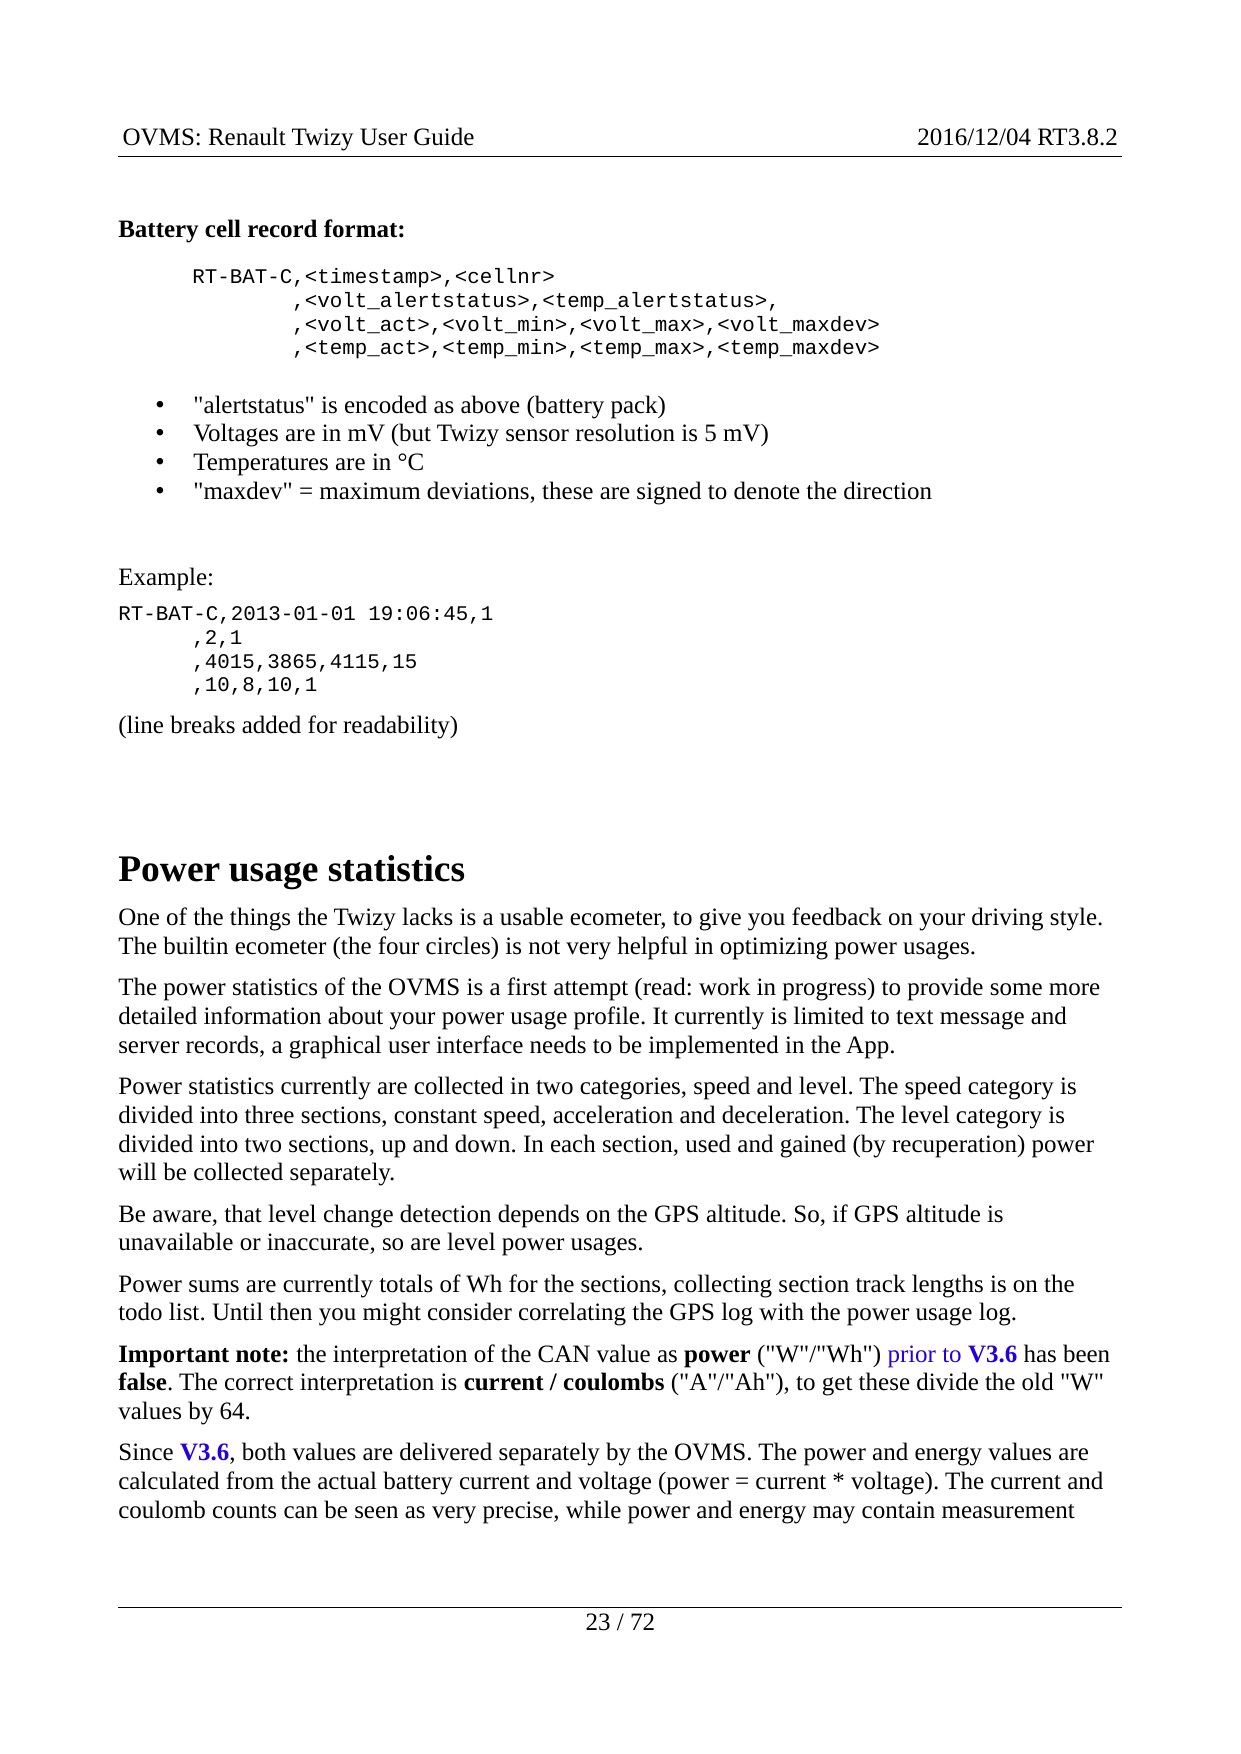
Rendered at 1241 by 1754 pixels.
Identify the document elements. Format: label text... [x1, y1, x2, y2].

text Be aware, that level change detection depends on the GPS altitude. So, if GPS altitude is unavailable or inaccurate, so are level power usages. [118, 1199, 1122, 1256]
text ,<volt_act>,<volt_min>,<volt_max>,<volt_maxdev> [192, 314, 1122, 337]
text The power statistics of the OVMS is a first attempt (read: work in progress) to provide some more detailed information about your power usage profile. It currently is limited to text message and server records, a graphical user interface needs to be implemented in the App. [118, 972, 1122, 1059]
text RT-BAT-C,2013-01-01 19:06:45,1 ,2,1 ,4015,3865,4115,15 ,10,8,10,1 [118, 603, 1122, 698]
text ,<temp_act>,<temp_min>,<temp_max>,<temp_maxdev> [192, 337, 1122, 361]
text Example: [118, 562, 1122, 591]
list Temperatures are in °C [156, 447, 1122, 476]
text Power statistics currently are collected in two categories, speed and level. The speed category is divided into three sections, constant speed, acceleration and deceleration. The level category is divided into two sections, up and down. In each section, used and gained (by recuperation) power will be collected separately. [118, 1071, 1122, 1186]
text Important note: the interpretation of the CAN value as power ("W"/"Wh") prior to V3.6 has been false. The correct interpretation is current / coulombs ("A"/"Ah"), to get these divide the old "W" values by 64. [118, 1339, 1122, 1425]
list Voltages are in mV (but Twizy sensor resolution is 5 mV) [156, 418, 1122, 447]
text One of the things the Twizy lacks is a usable ecometer, to give you feedback on your driving style. The builtin ecometer (the four circles) is not very helpful in optimizing power usages. [118, 902, 1122, 960]
text RT-BAT-C,<timestamp>,<cellnr> [192, 243, 1122, 290]
text Since V3.6, both values are delivered separately by the OVMS. The power and energy values are calculated from the actual battery current and voltage (power = current * voltage). The current and coulomb counts can be seen as very precise, while power and energy may contain measurement [118, 1437, 1122, 1524]
subtitle Power usage statistics [118, 847, 1122, 890]
text Power sums are currently totals of Wh for the sections, collecting section track lengths is on the todo list. Until then you might consider correlating the GPS log with the power usage log. [118, 1269, 1122, 1326]
text ,<volt_alertstatus>,<temp_alertstatus>, [192, 290, 1122, 314]
text (line breaks added for readability) [118, 711, 1122, 739]
text Battery cell record format: [118, 214, 1122, 243]
list "alertstatus" is encoded as above (battery pack) [156, 390, 1122, 418]
list "maxdev" = maximum deviations, these are signed to denote the direction [156, 476, 1122, 505]
